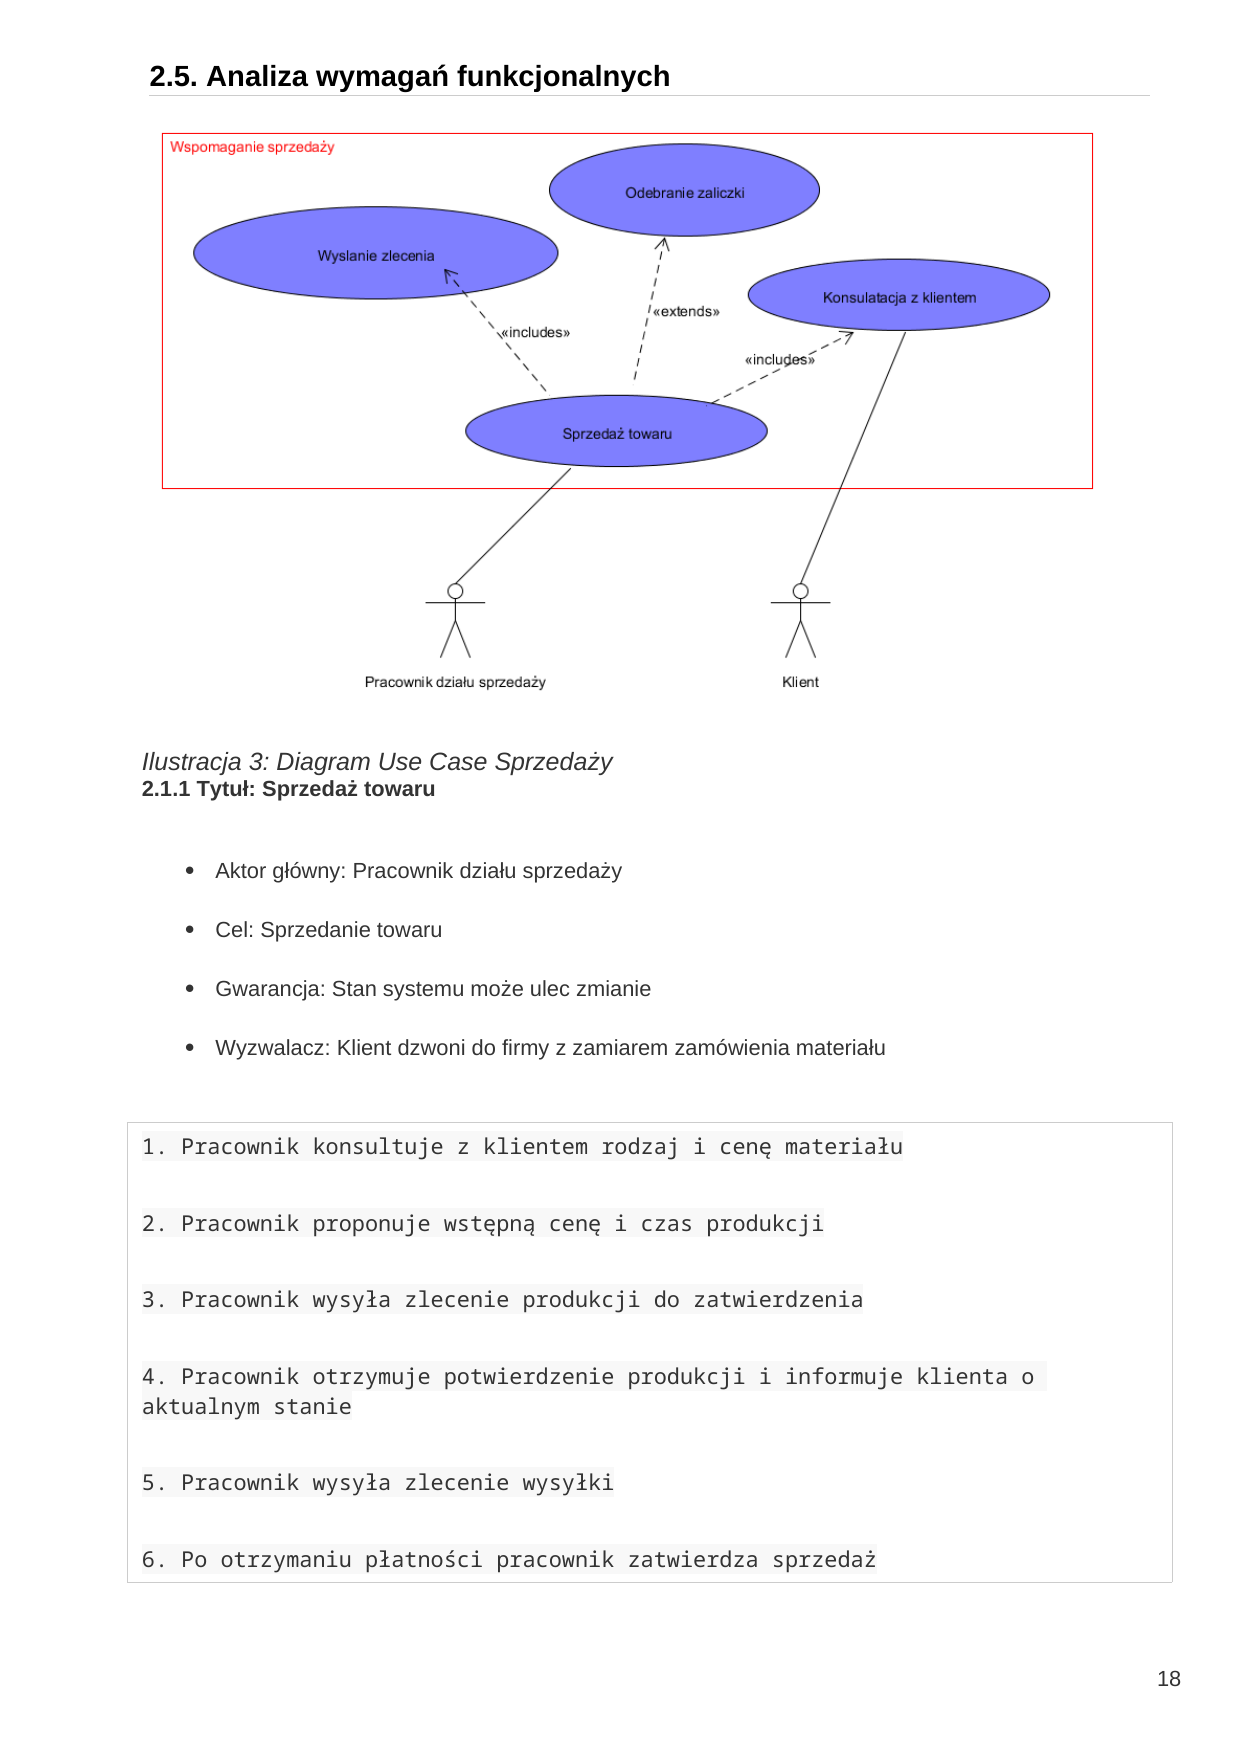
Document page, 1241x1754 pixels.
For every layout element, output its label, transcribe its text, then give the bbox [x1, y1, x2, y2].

list Cel: Sprzedanie towaru [186, 917, 1158, 942]
text 6. Po otrzymaniu płatności pracownik zatwierdza sprzedaż [128, 1535, 1172, 1582]
text 5. Pracownik wysyła zlecenie wysyłki [128, 1459, 1172, 1497]
text 4. Pracownik otrzymuje potwierdzenie produkcji i informuje klienta o aktualnym stanie [128, 1352, 1172, 1420]
list Gwarancja: Stan systemu może ulec zmianie [186, 976, 1158, 1001]
list Aktor główny: Pracownik działu sprzedaży [186, 858, 1158, 883]
text 1. Pracownik konsultuje z klientem rodzaj i cenę materiału [128, 1123, 1172, 1161]
picture [141, 112, 1114, 730]
text 3. Pracownik wysyła zlecenie produkcji do zatwierdzenia [128, 1276, 1172, 1314]
list Wyzwalacz: Klient dzwoni do firmy z zamiarem zamówienia materiału [186, 1035, 1158, 1060]
text 2.1.1 Tytuł: Sprzedaż towaru [142, 562, 1158, 801]
text 2. Pracownik proponuje wstępną cenę i czas produkcji [128, 1199, 1172, 1237]
text Ilustracja 3: Diagram Use Case Sprzedaży [142, 730, 1113, 775]
subtitle 2.5. Analiza wymagań funkcjonalnych [149, 59, 1150, 95]
